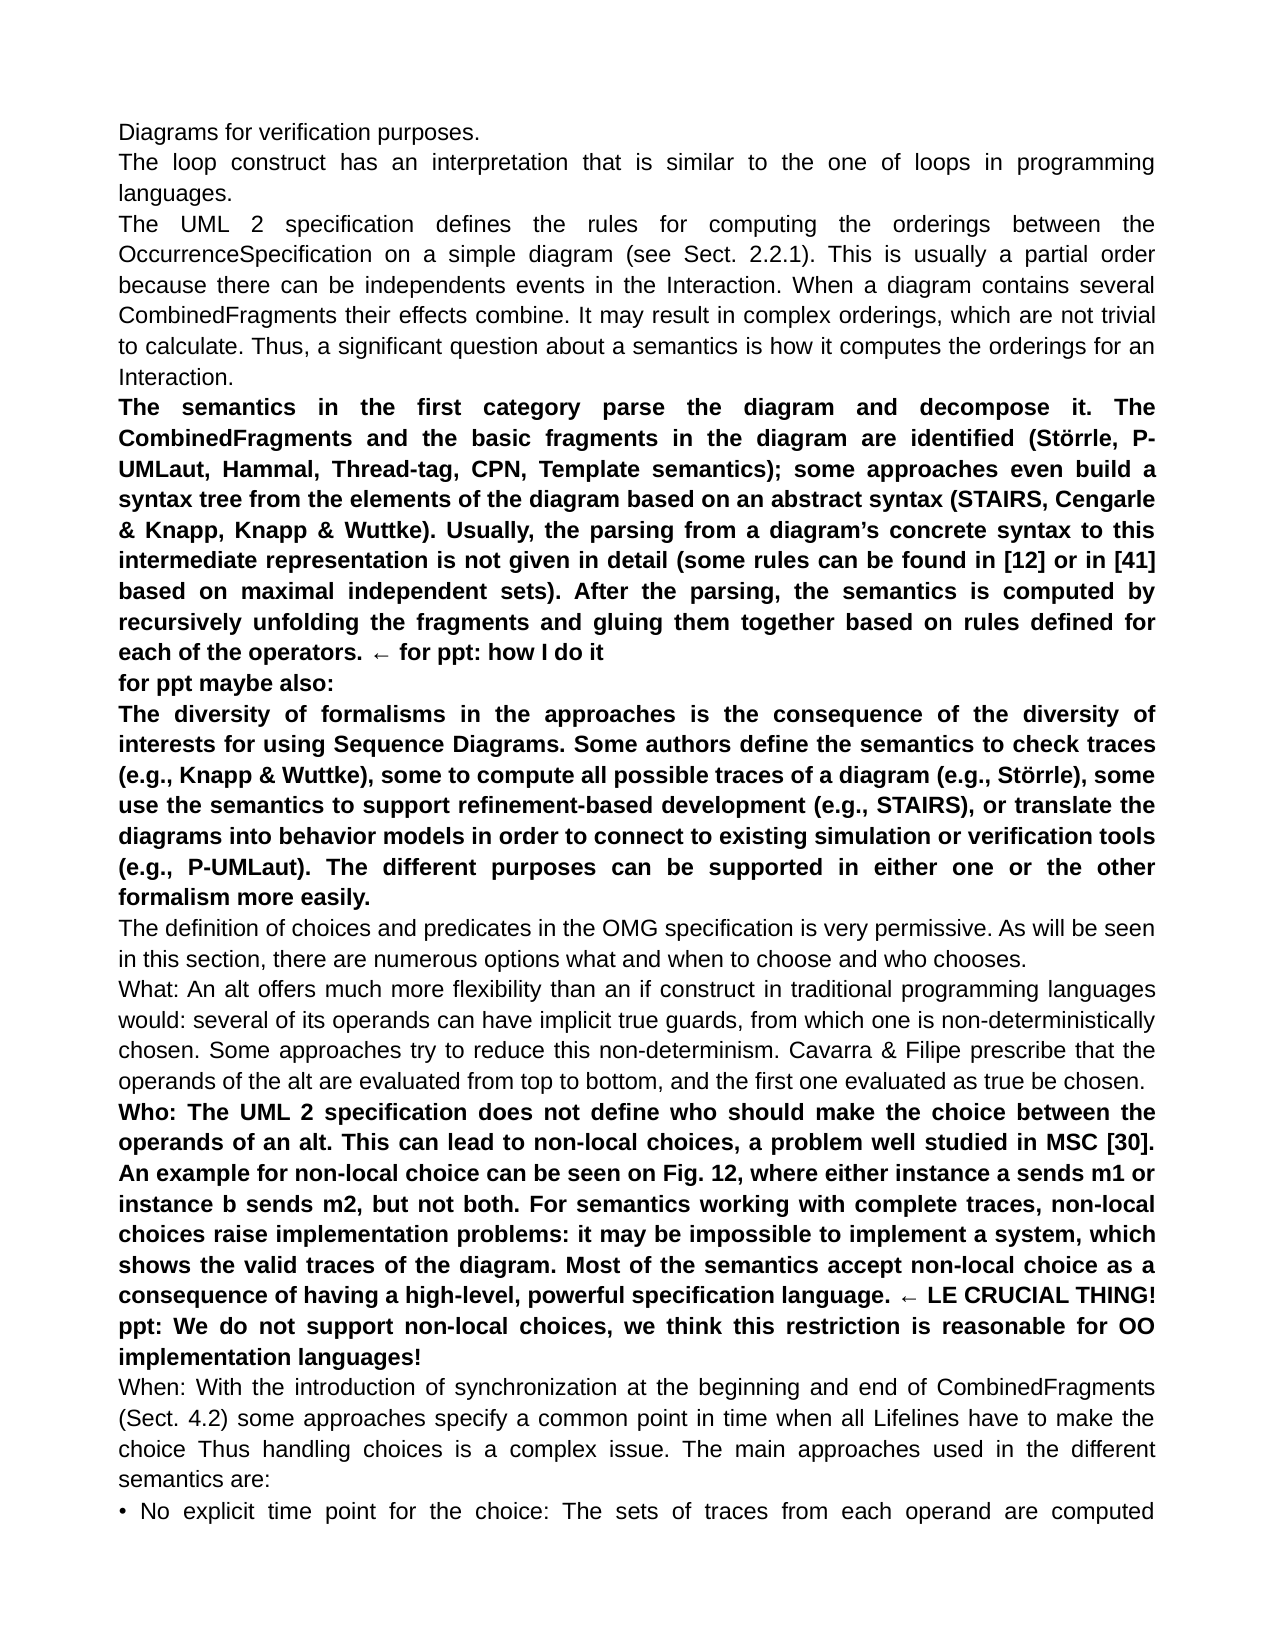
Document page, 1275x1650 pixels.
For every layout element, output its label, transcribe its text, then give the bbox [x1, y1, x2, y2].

text The loop construct has an interpretation that is similar to the one of loops in programming languages. [118, 149, 1157, 206]
text Diagrams for verification purposes. [118, 118, 1157, 145]
text When: With the introduction of synchronization at the beginning and end of CombinedFragments (Sect. 4.2) some approaches specify a common point in time when all Lifelines have to make the choice Thus handling choices is a complex issue. The main approaches used in the different semantics are: [118, 1374, 1157, 1492]
text The semantics in the first category parse the diagram and decompose it. The CombinedFragments and the basic fragments in the diagram are identified (Störrle, P-UMLaut, Hammal, Thread-tag, CPN, Template semantics); some approaches even build a syntax tree from the elements of the diagram based on an abstract syntax (STAIRS, Cengarle & Knapp, Knapp & Wuttke). Usually, the parsing from a diagram’s concrete syntax to this intermediate representation is not given in detail (some rules can be found in [12] or in [41] based on maximal independent sets). After the parsing, the semantics is computed by recursively unfolding the fragments and gluing them together based on rules defined for each of the operators. ← for ppt: how I do it [118, 394, 1157, 666]
text Who: The UML 2 specification does not define who should make the choice between the operands of an alt. This can lead to non-local choices, a problem well studied in MSC [30]. An example for non-local choice can be seen on Fig. 12, where either instance a sends m1 or instance b sends m2, but not both. For semantics working with complete traces, non-local choices raise implementation problems: it may be impossible to implement a system, which shows the valid traces of the diagram. Most of the semantics accept non-local choice as a consequence of having a high-level, powerful specification language. ← LE CRUCIAL THING! ppt: We do not support non-local choices, we think this restriction is reasonable for OO implementation languages! [118, 1098, 1157, 1370]
text • No explicit time point for the choice: The sets of traces from each operand are computed [118, 1496, 1157, 1525]
text The diversity of formalisms in the approaches is the consequence of the diversity of interests for using Sequence Diagrams. Some authors define the semantics to check traces (e.g., Knapp & Wuttke), some to compute all possible traces of a diagram (e.g., Störrle), some use the semantics to support refinement-based development (e.g., STAIRS), or translate the diagrams into behavior models in order to connect to existing simulation or verification tools (e.g., P-UMLaut). The different purposes can be supported in either one or the other formalism more easily. [118, 700, 1157, 911]
text for ppt maybe also: [118, 669, 1157, 696]
text The UML 2 specification defines the rules for computing the orderings between the OccurrenceSpecification on a simple diagram (see Sect. 2.2.1). This is usually a partial order because there can be independents events in the Interaction. When a diagram contains several CombinedFragments their effects combine. It may result in complex orderings, which are not trivial to calculate. Thus, a significant question about a semantics is how it computes the orderings for an Interaction. [118, 210, 1157, 390]
text What: An alt offers much more flexibility than an if construct in traditional programming languages would: several of its operands can have implicit true guards, from which one is non-deterministically chosen. Some approaches try to reduce this non-determinism. Cavarra & Filipe prescribe that the operands of the alt are evaluated from top to bottom, and the first one evaluated as true be chosen. [118, 976, 1157, 1094]
text The definition of choices and predicates in the OMG specification is very permissive. As will be seen in this section, there are numerous options what and when to choose and who chooses. [118, 914, 1157, 972]
